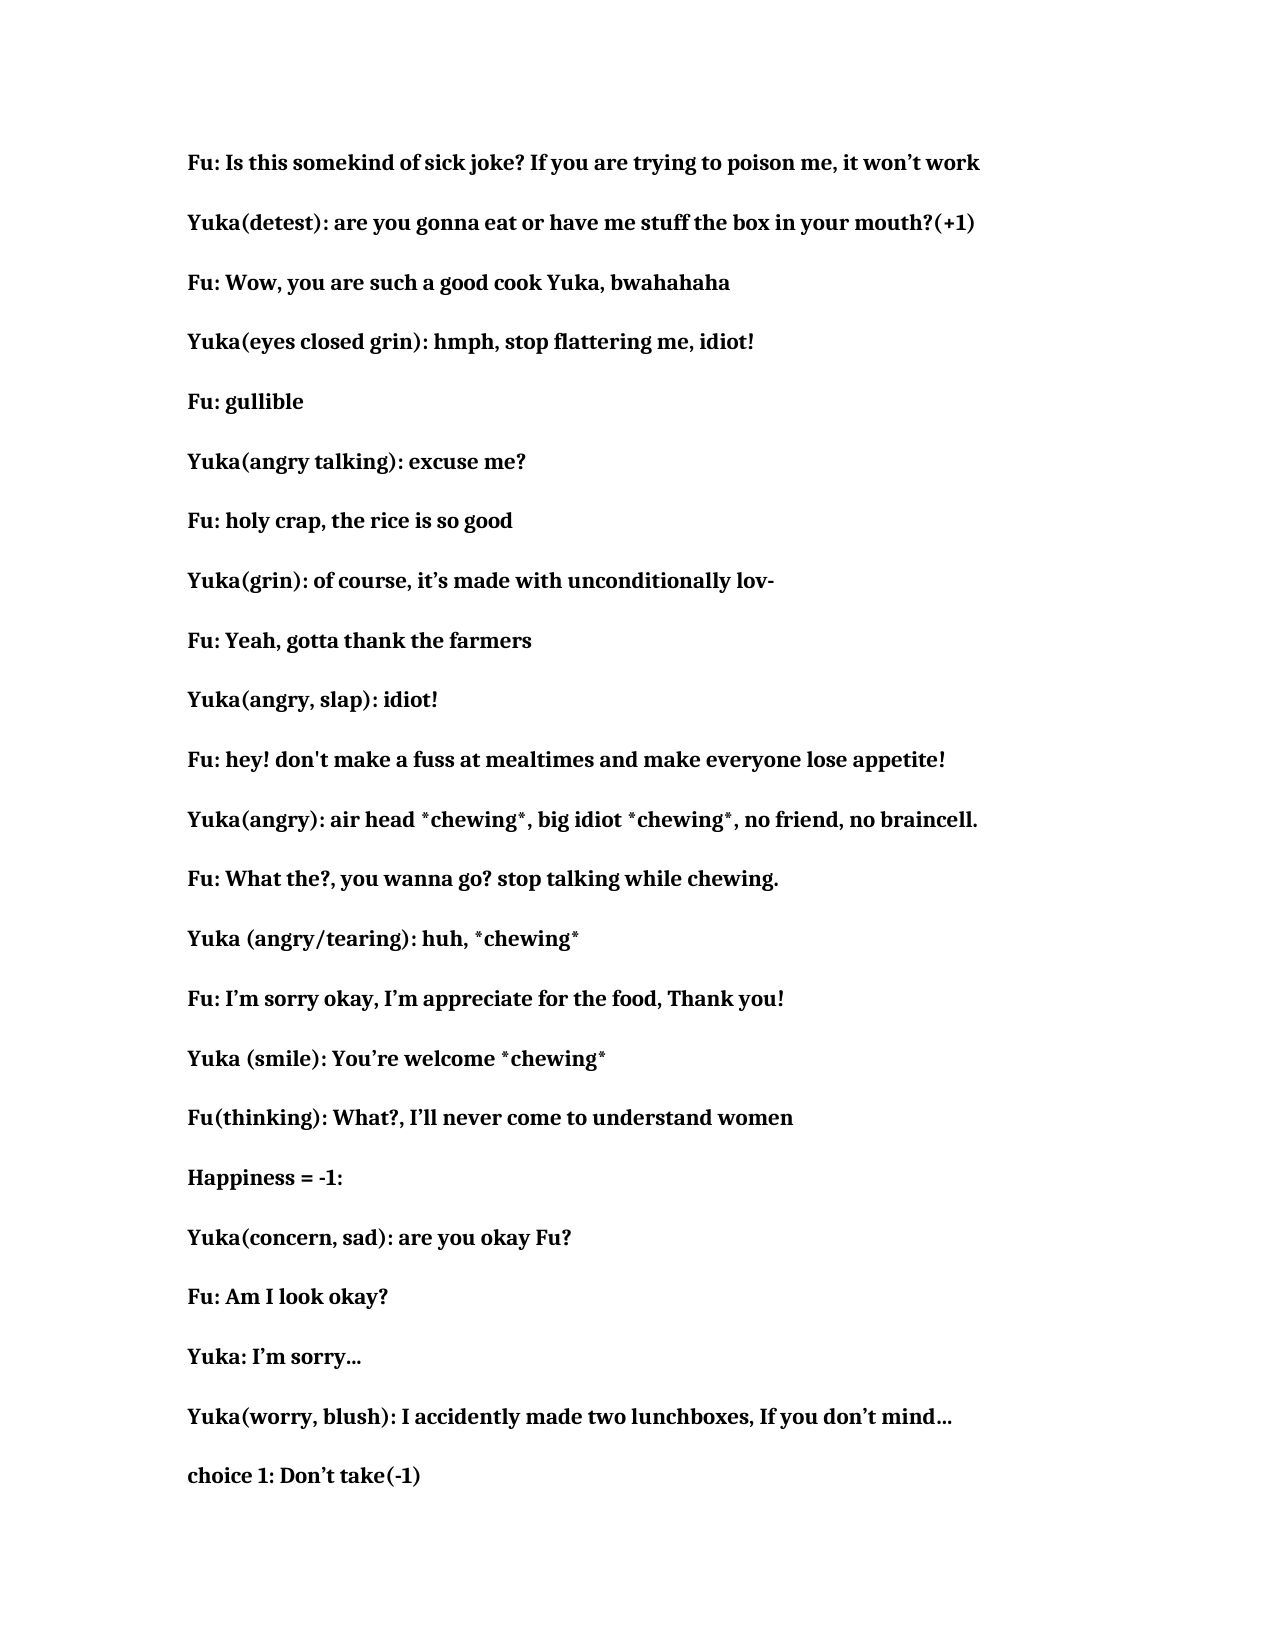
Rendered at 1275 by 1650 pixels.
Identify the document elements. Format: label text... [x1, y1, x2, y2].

text Yuka(angry, slap): idiot! [187, 687, 1087, 713]
text Yuka(grin): of course, it’s made with unconditionally lov- [187, 568, 1087, 594]
text Fu: What the?, you wanna go? stop talking while chewing. [187, 866, 1087, 893]
text Yuka(angry): air head *chewing*, big idiot *chewing*, no friend, no braincell. [187, 807, 1087, 833]
text Yuka(eyes closed grin): hmph, stop flattering me, idiot! [187, 329, 1087, 355]
text Fu: holy crap, the rice is so good [187, 508, 1087, 534]
text Yuka: I’m sorry... [187, 1344, 1087, 1370]
text Happiness = -1: [187, 1165, 1087, 1191]
text Fu: gullible [187, 389, 1087, 415]
text Fu: Am I look okay? [187, 1284, 1087, 1310]
text Yuka(worry, blush): I accidently made two lunchboxes, If you don’t mind… [187, 1403, 1087, 1430]
text Fu: Yeah, gotta thank the farmers [187, 627, 1087, 654]
text Fu: Wow, you are such a good cook Yuka, bwahahaha [187, 269, 1087, 296]
text Fu: hey! don't make a fuss at mealtimes and make everyone lose appetite! [187, 747, 1087, 773]
text Yuka (angry/tearing): huh, *chewing* [187, 926, 1087, 952]
text Yuka(angry talking): excuse me? [187, 448, 1087, 475]
text choice 1: Don’t take(-1) [187, 1463, 1087, 1489]
text Yuka (smile): You’re welcome *chewing* [187, 1045, 1087, 1072]
text Fu(thinking): What?, I’ll never come to understand women [187, 1105, 1087, 1131]
text Yuka(detest): are you gonna eat or have me stuff the box in your mouth?(+1) [187, 210, 1087, 236]
text Fu: I’m sorry okay, I’m appreciate for the food, Thank you! [187, 986, 1087, 1012]
text Fu: Is this somekind of sick joke? If you are trying to poison me, it won’t work [187, 150, 1087, 176]
text Yuka(concern, sad): are you okay Fu? [187, 1224, 1087, 1251]
